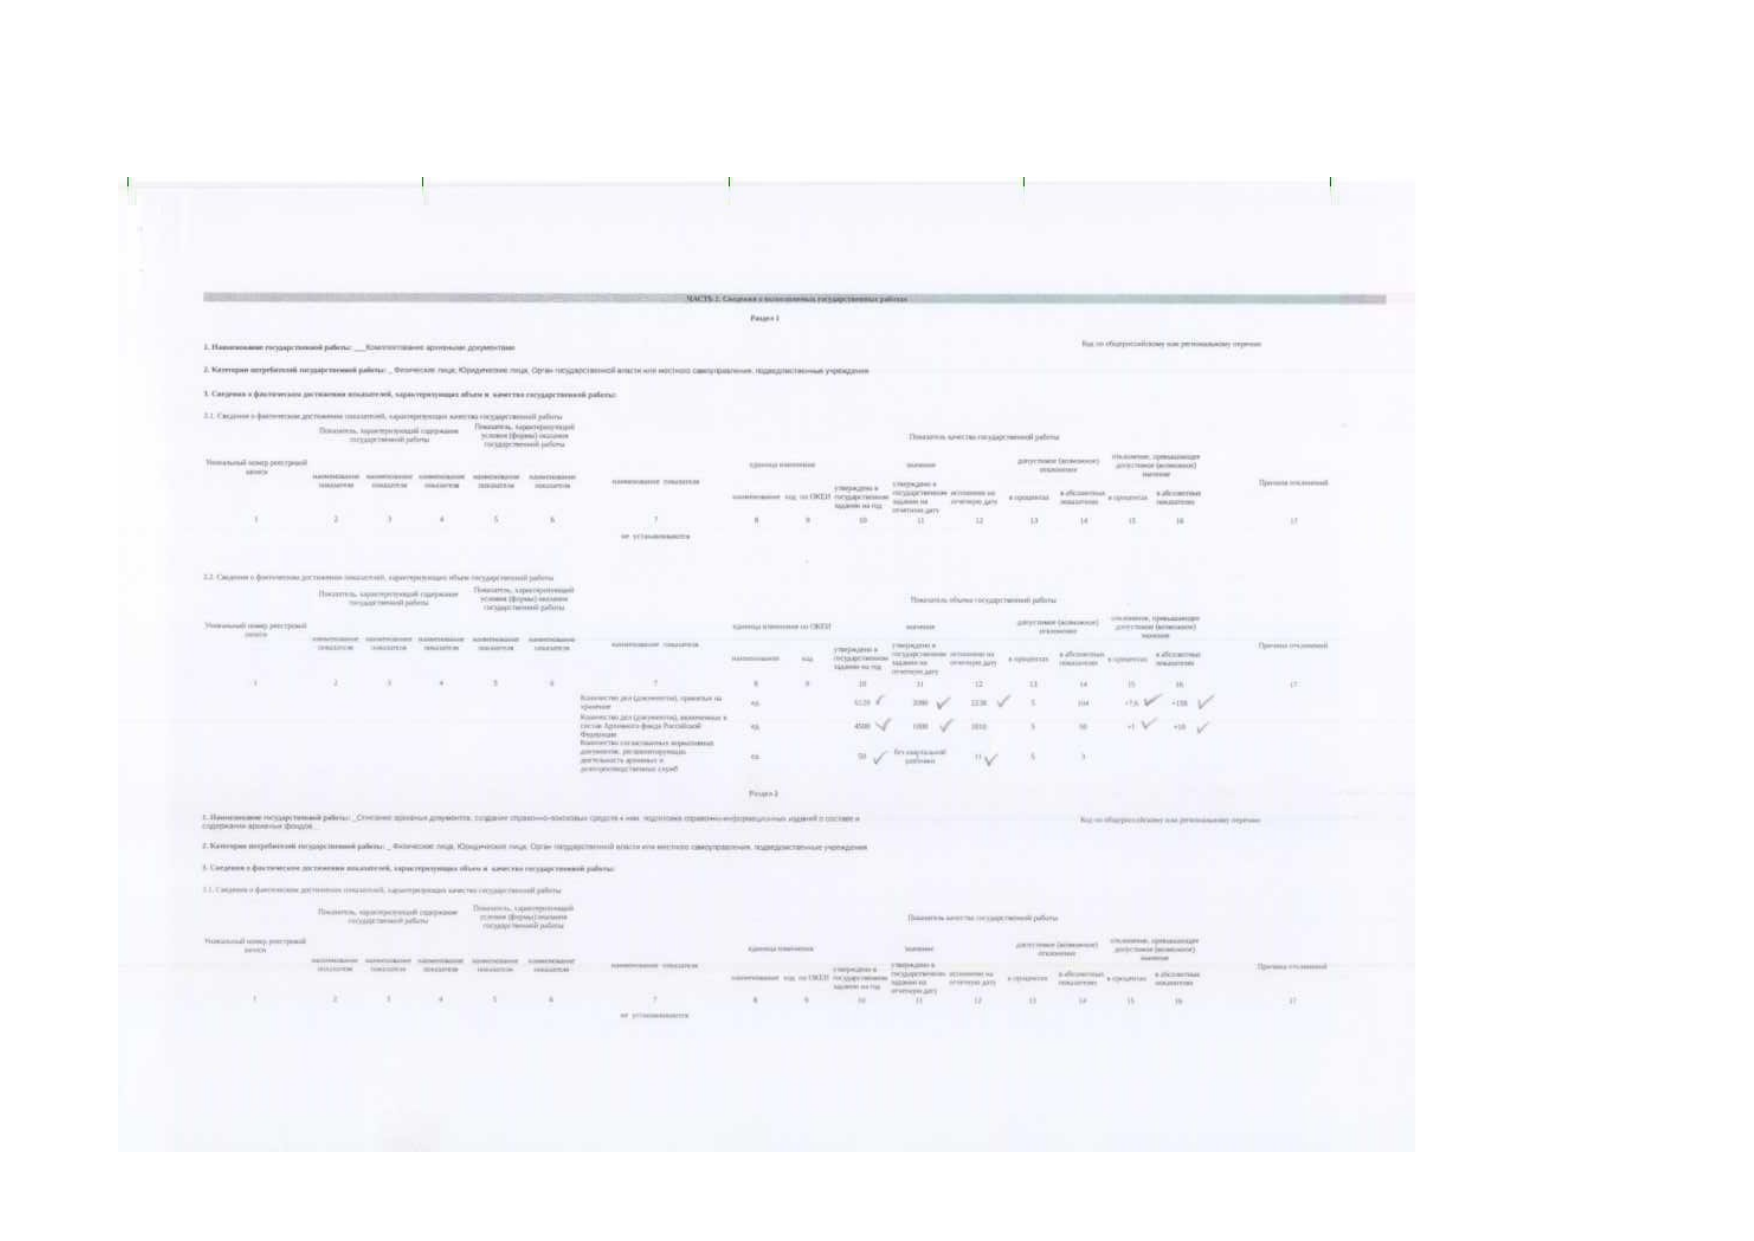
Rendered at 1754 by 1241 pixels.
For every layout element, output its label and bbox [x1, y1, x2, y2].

picture [118, 177, 1419, 1152]
